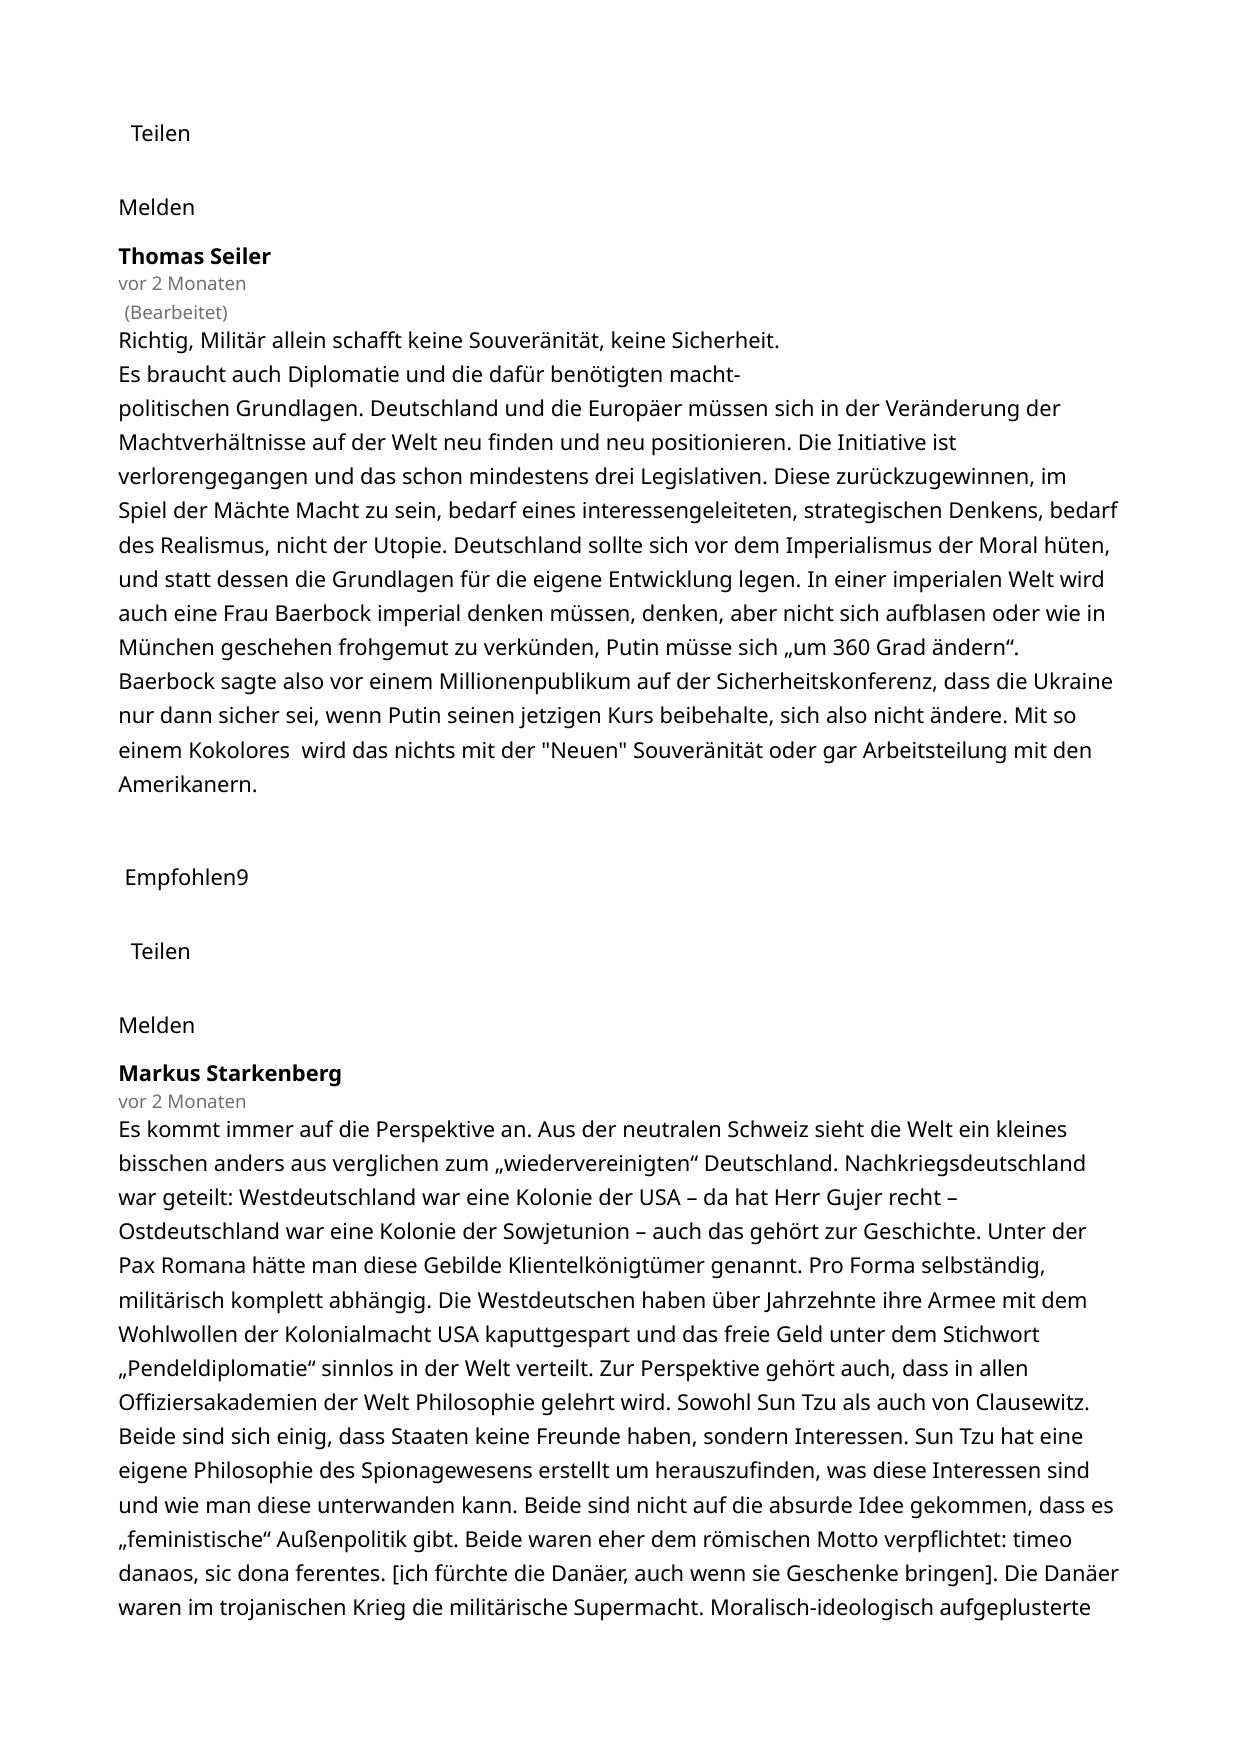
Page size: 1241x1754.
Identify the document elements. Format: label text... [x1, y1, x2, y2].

text Thomas Seiler [118, 241, 1109, 270]
text Es kommt immer auf die Perspektive an. Aus der neutralen Schweiz sieht die Welt ein kleines bisschen anders aus verglichen zum „wiedervereinigten“ Deutschland. Nachkriegsdeutschland war geteilt: Westdeutschland war eine Kolonie der USA – da hat Herr Gujer recht – Ostdeutschland war eine Kolonie der Sowjetunion – auch das gehört zur Geschichte. Unter der Pax Romana hätte man diese Gebilde Klientelkönigtümer genannt. Pro Forma selbständig, militärisch komplett abhängig. Die Westdeutschen haben über Jahrzehnte ihre Armee mit dem Wohlwollen der Kolonialmacht USA kaputtgespart und das freie Geld unter dem Stichwort „Pendeldiplomatie“ sinnlos in der Welt verteilt. Zur Perspektive gehört auch, dass in allen Offiziersakademien der Welt Philosophie gelehrt wird. Sowohl Sun Tzu als auch von Clausewitz. Beide sind sich einig, dass Staaten keine Freunde haben, sondern Interessen. Sun Tzu hat eine eigene Philosophie des Spionagewesens erstellt um herauszufinden, was diese Interessen sind und wie man diese unterwanden kann. Beide sind nicht auf die absurde Idee gekommen, dass es „feministische“ Außenpolitik gibt. Beide waren eher dem römischen Motto verpflichtet: timeo danaos, sic dona ferentes. [ich fürchte die Danäer, auch wenn sie Geschenke bringen]. Die Danäer waren im trojanischen Krieg die militärische Supermacht. Moralisch-ideologisch aufgeplusterte [118, 1114, 1122, 1622]
text Melden [118, 192, 1122, 222]
text Melden [118, 1010, 1122, 1039]
text vor 2 Monaten [118, 270, 1122, 296]
text Teilen [131, 118, 1122, 148]
text (Bearbeitet) [118, 296, 1122, 325]
text vor 2 Monaten [118, 1088, 1122, 1114]
text Markus Starkenberg [118, 1058, 1109, 1088]
text Empfohlen9 [124, 862, 1122, 892]
text Richtig, Militär allein schafft keine Souveränität, keine Sicherheit. Es braucht auch Diplomatie und die dafür benötigten macht- politischen Grundlagen. Deutschland und die Europäer müssen sich in der Veränderung der Machtverhältnisse auf der Welt neu finden und neu positionieren. Die Initiative ist verlorengegangen und das schon mindestens drei Legislativen. Diese zurückzugewinnen, im Spiel der Mächte Macht zu sein, bedarf eines interessengeleiteten, strategischen Denkens, bedarf des Realismus, nicht der Utopie. Deutschland sollte sich vor dem Imperialismus der Moral hüten, und statt dessen die Grundlagen für die eigene Entwicklung legen. In einer imperialen Welt wird auch eine Frau Baerbock imperial denken müssen, denken, aber nicht sich aufblasen oder wie in München geschehen frohgemut zu verkünden, Putin müsse sich „um 360 Grad ändern“. Baerbock sagte also vor einem Millionenpublikum auf der Sicherheitskonferenz, dass die Ukraine nur dann sicher sei, wenn Putin seinen jetzigen Kurs beibehalte, sich also nicht ändere. Mit so einem Kokolores wird das nichts mit der "Neuen" Souveränität oder gar Arbeitsteilung mit den Amerikanern. [118, 325, 1122, 833]
text Teilen [131, 936, 1122, 966]
